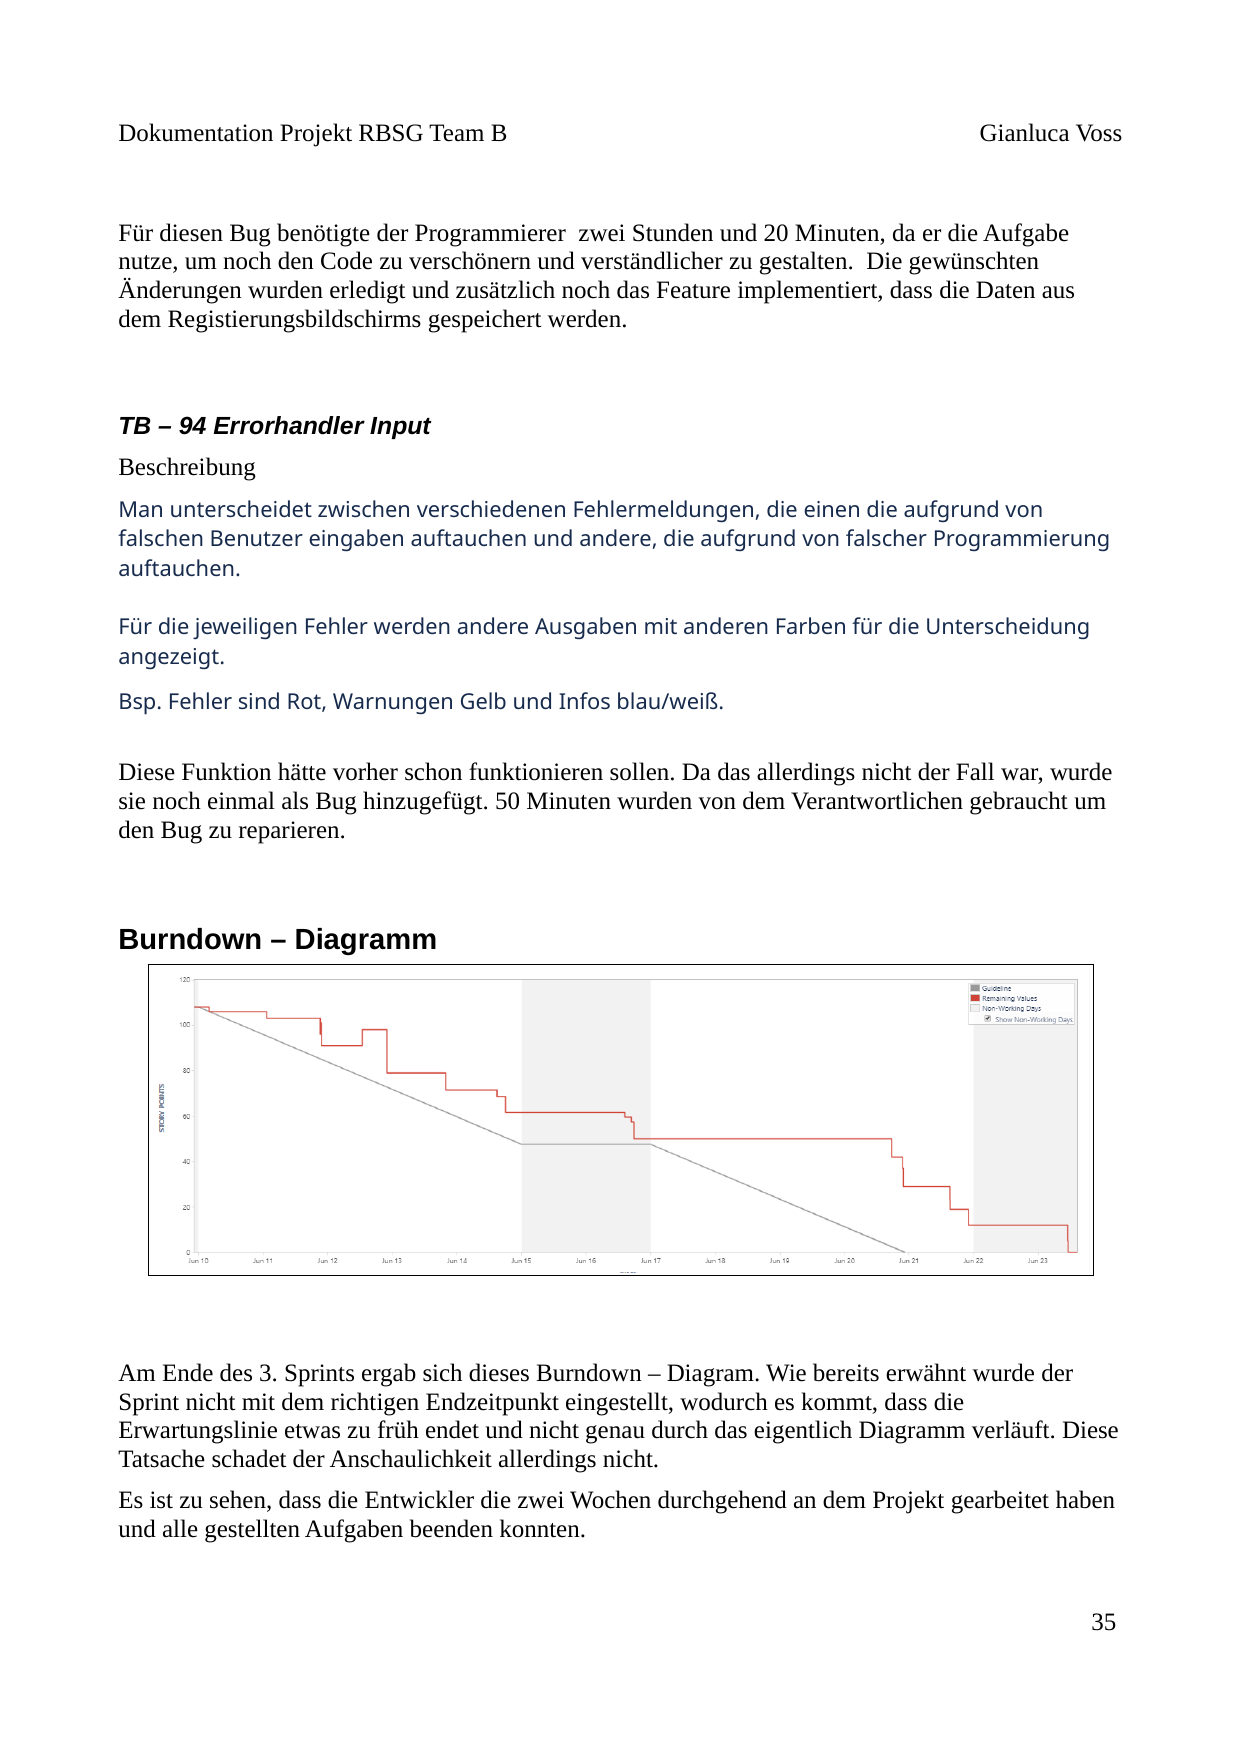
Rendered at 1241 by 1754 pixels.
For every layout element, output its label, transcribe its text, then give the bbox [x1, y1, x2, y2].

text Für die jeweiligen Fehler werden andere Ausgaben mit anderen Farben für die Unterscheidung angezeigt. [118, 611, 1122, 671]
picture [150, 966, 1090, 1273]
text Diese Funktion hätte vorher schon funktionieren sollen. Da das allerdings nicht der Fall war, wurde sie noch einmal als Bug hinzugefügt. 50 Minuten wurden von dem Verantwortlichen gebraucht um den Bug zu reparieren. [118, 757, 1122, 844]
text Es ist zu sehen, dass die Entwickler die zwei Wochen durchgehend an dem Projekt gearbeitet haben und alle gestellten Aufgaben beenden konnten. [118, 1486, 1122, 1543]
text Am Ende des 3. Sprints ergab sich dieses Burndown – Diagram. Wie bereits erwähnt wurde der Sprint nicht mit dem richtigen Endzeitpunkt eingestellt, wodurch es kommt, dass die Erwartungslinie etwas zu früh endet und nicht genau durch das eigentlich Diagramm verläuft. Diese Tatsache schadet der Anschaulichkeit allerdings nicht. [118, 1358, 1122, 1473]
text Beschreibung [118, 452, 1122, 481]
subtitle Burndown – Diagramm [118, 922, 1122, 956]
text Für diesen Bug benötigte der Programmierer zwei Stunden und 20 Minuten, da er die Aufgabe nutze, um noch den Code zu verschönern und verständlicher zu gestalten. Die gewünschten Änderungen wurden erledigt und zusätzlich noch das Feature implementiert, dass die Daten aus dem Registierungsbildschirms gespeichert werden. [118, 218, 1122, 333]
subtitle TB – 94 Errorhandler Input [118, 411, 1122, 440]
text Bsp. Fehler sind Rot, Warnungen Gelb und Infos blau/weiß. [118, 686, 1122, 716]
text Man unterscheidet zwischen verschiedenen Fehlermeldungen, die einen die aufgrund von falschen Benutzer eingaben auftauchen und andere, die aufgrund von falscher Programmierung auftauchen. [118, 494, 1122, 583]
